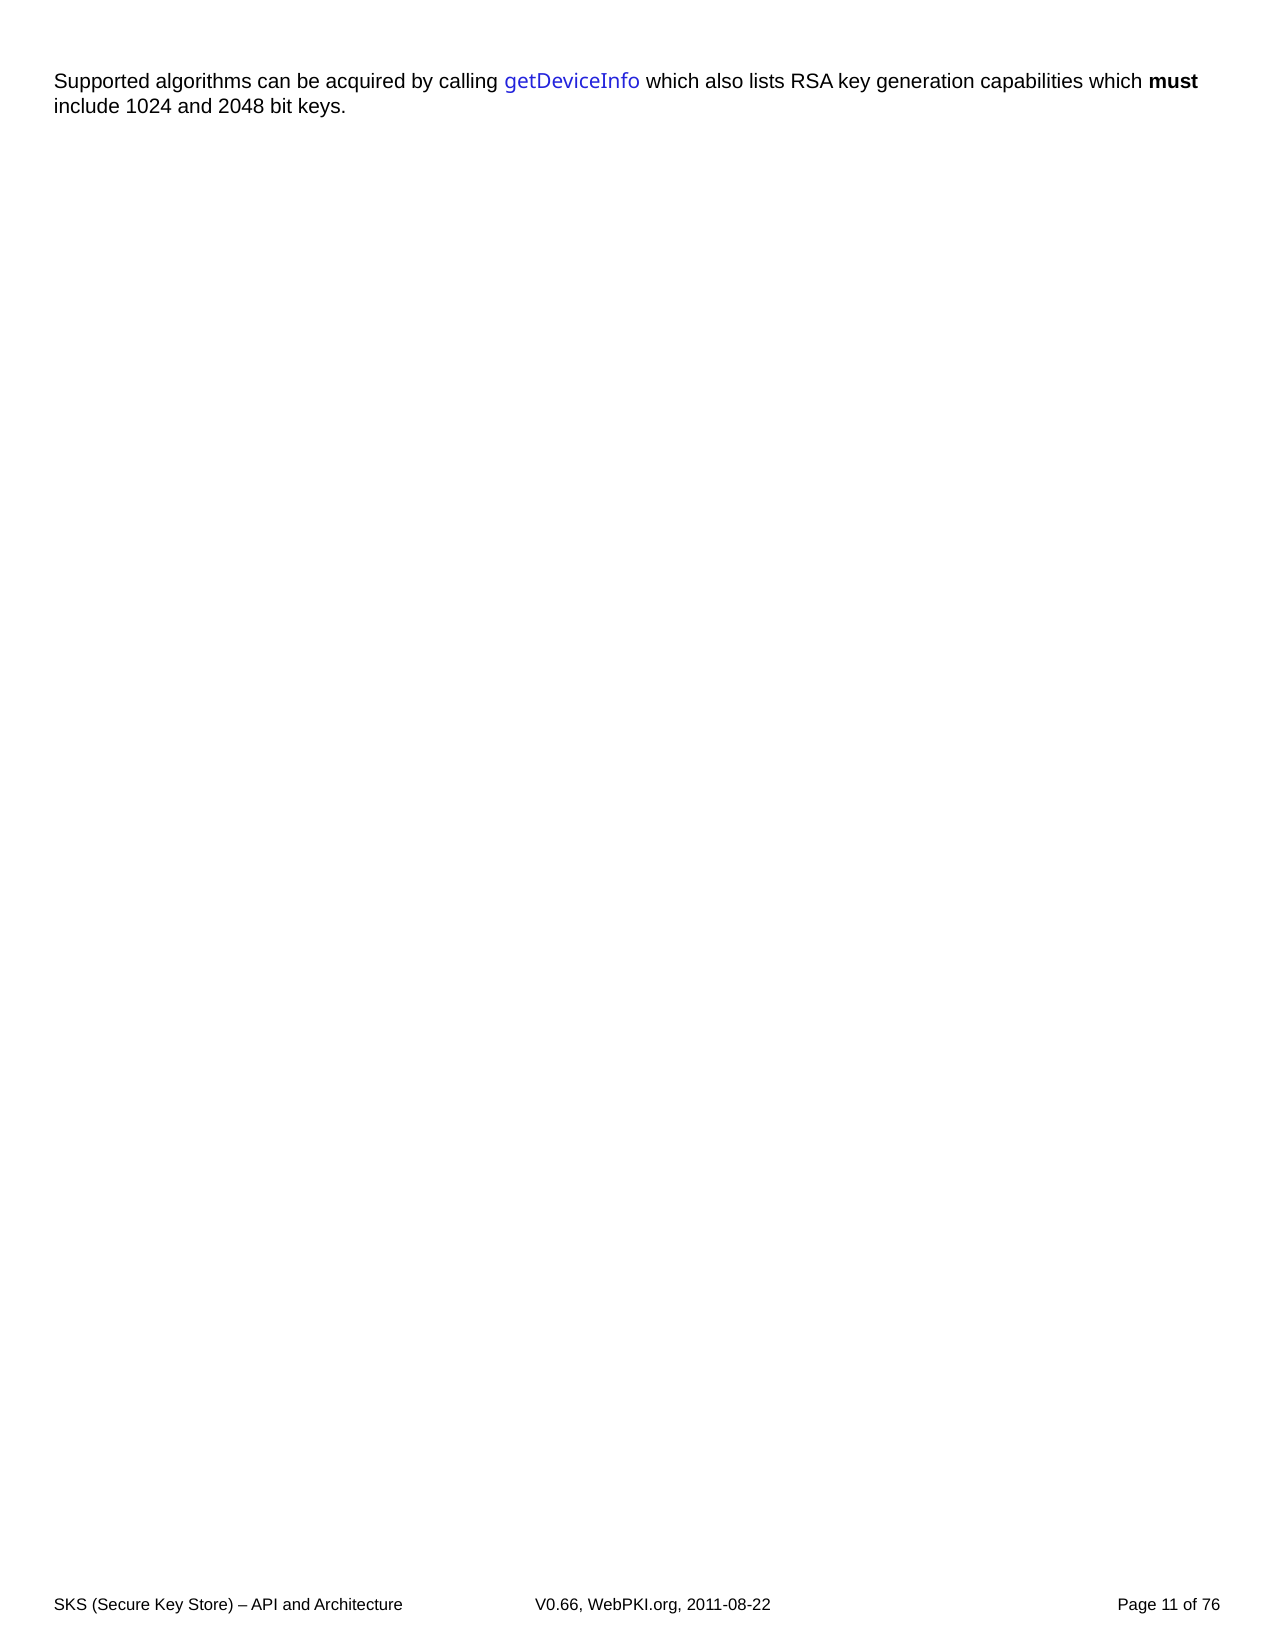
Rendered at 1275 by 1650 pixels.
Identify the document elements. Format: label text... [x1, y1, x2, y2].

text Supported algorithms can be acquired by calling getDeviceInfo which also lists RSA key generation capabilities which must include 1024 and 2048 bit keys. [54, 66, 1221, 118]
